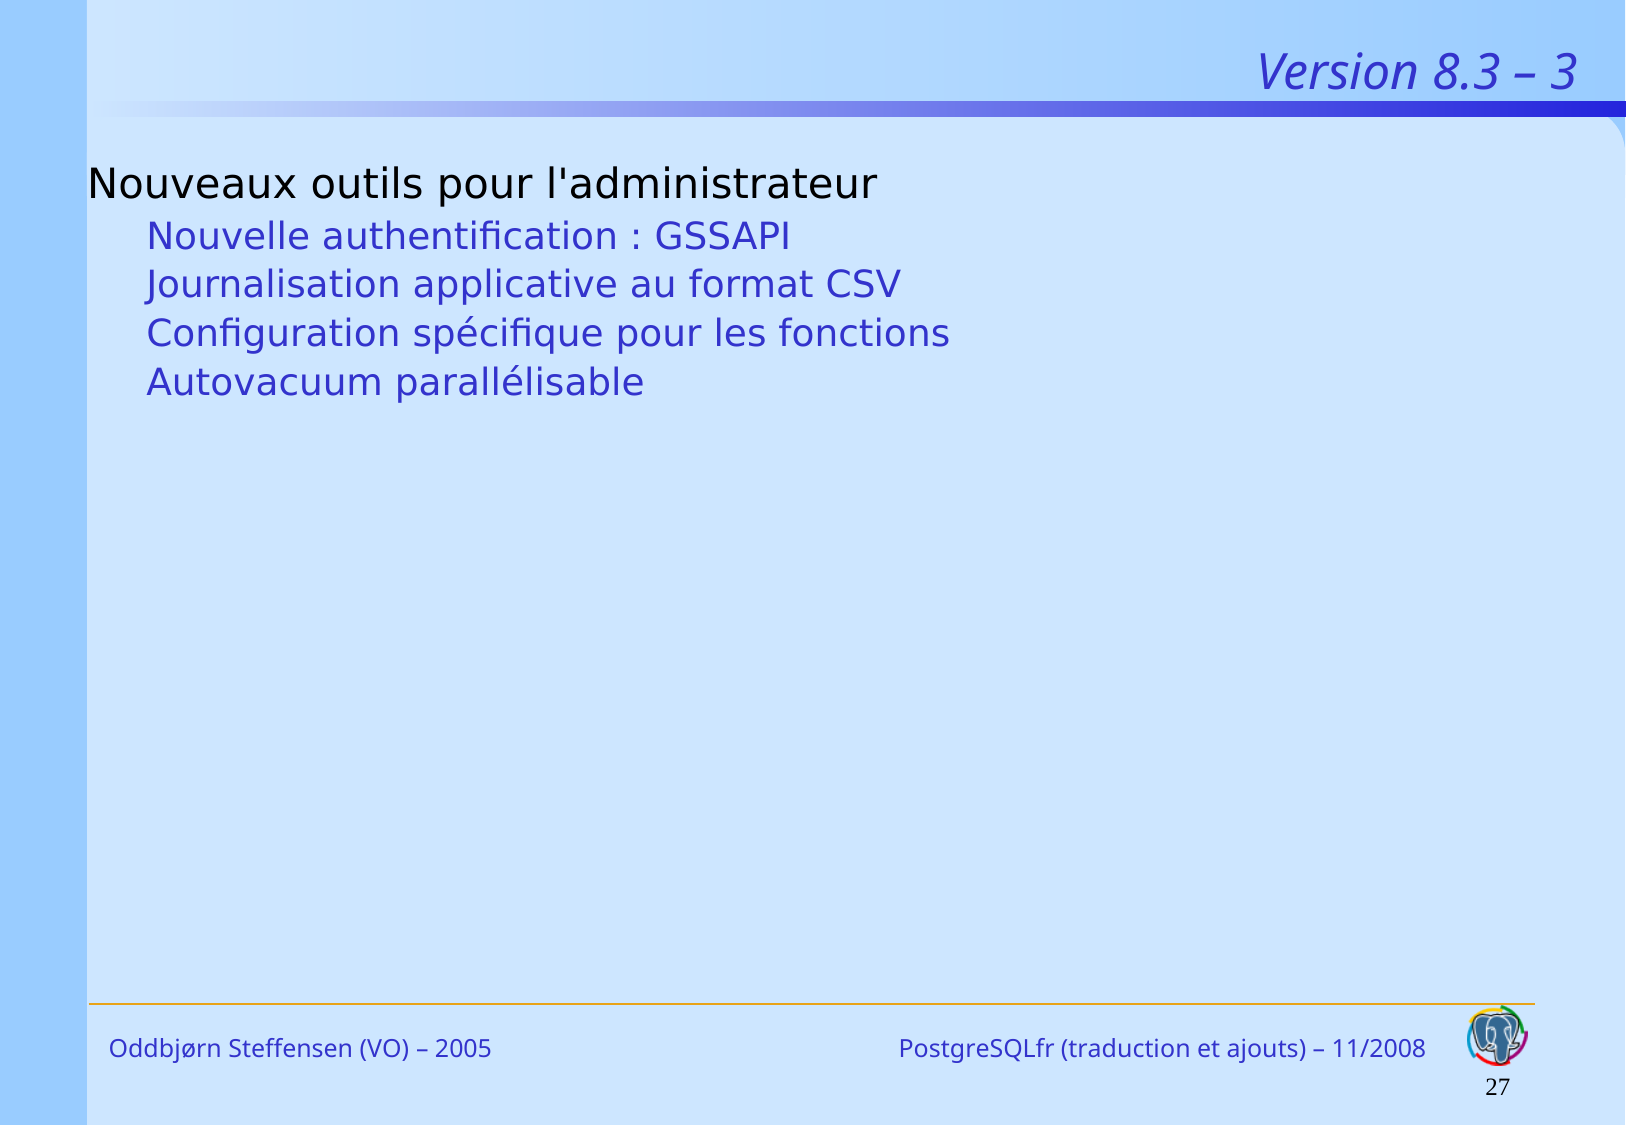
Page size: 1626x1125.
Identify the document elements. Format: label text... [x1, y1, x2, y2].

title Version 8.3 – 3 [75, 6, 1579, 133]
list Nouveaux outils pour l'administrateur Nouvelle authentification : GSSAPI Journalisation applicative au format CSV Configuration spécifique pour les fonctions Autovacuum parallélisable [86, 159, 1520, 965]
picture [1467, 1005, 1528, 1066]
